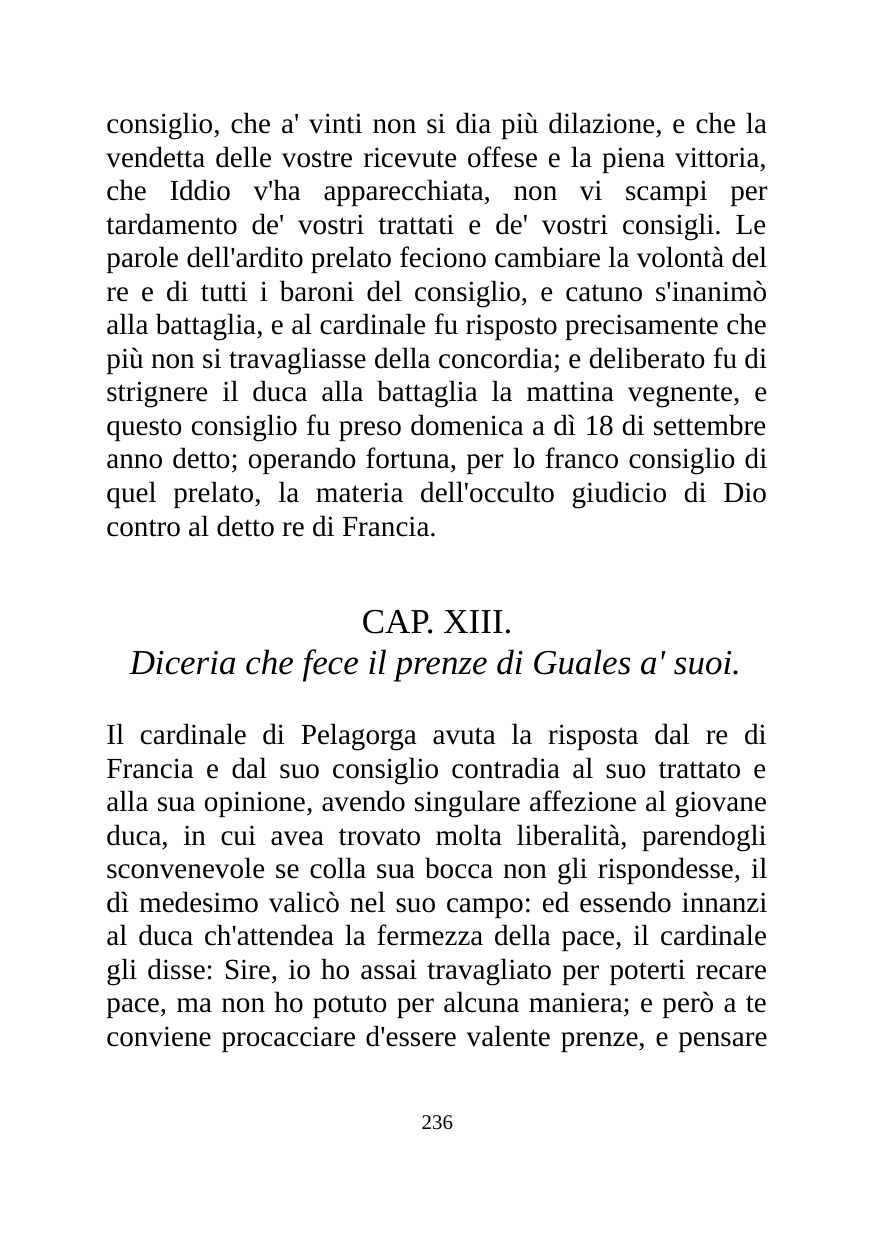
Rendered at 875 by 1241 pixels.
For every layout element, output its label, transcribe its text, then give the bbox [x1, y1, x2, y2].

text Il cardinale di Pelagorga avuta la risposta dal re di Francia e dal suo consiglio contradia al suo trattato e alla sua opinione, avendo singulare affezione al giovane duca, in cui avea trovato molta liberalità, parendogli sconvenevole se colla sua bocca non gli rispondesse, il dì medesimo valicò nel suo campo: ed essendo innanzi al duca ch'attendea la fermezza della pace, il cardinale gli disse: Sire, io ho assai travagliato per poterti recare pace, ma non ho potuto per alcuna maniera; e però a te conviene procacciare d'essere valente prenze, e pensare [106, 717, 768, 1053]
subtitle CAP. XIII. Diceria che fece il prenze di Guales a' suoi. [106, 601, 768, 682]
text consiglio, che a' vinti non si dia più dilazione, e che la vendetta delle vostre ricevute offese e la piena vittoria, che Iddio v'ha apparecchiata, non vi scampi per tardamento de' vostri trattati e de' vostri consigli. Le parole dell'ardito prelato feciono cambiare la volontà del re e di tutti i baroni del consiglio, e catuno s'inanimò alla battaglia, e al cardinale fu risposto precisamente che più non si travagliasse della concordia; e deliberato fu di strignere il duca alla battaglia la mattina vegnente, e questo consiglio fu preso domenica a dì 18 di settembre anno detto; operando fortuna, per lo franco consiglio di quel prelato, la materia dell'occulto giudicio di Dio contro al detto re di Francia. [106, 106, 768, 542]
